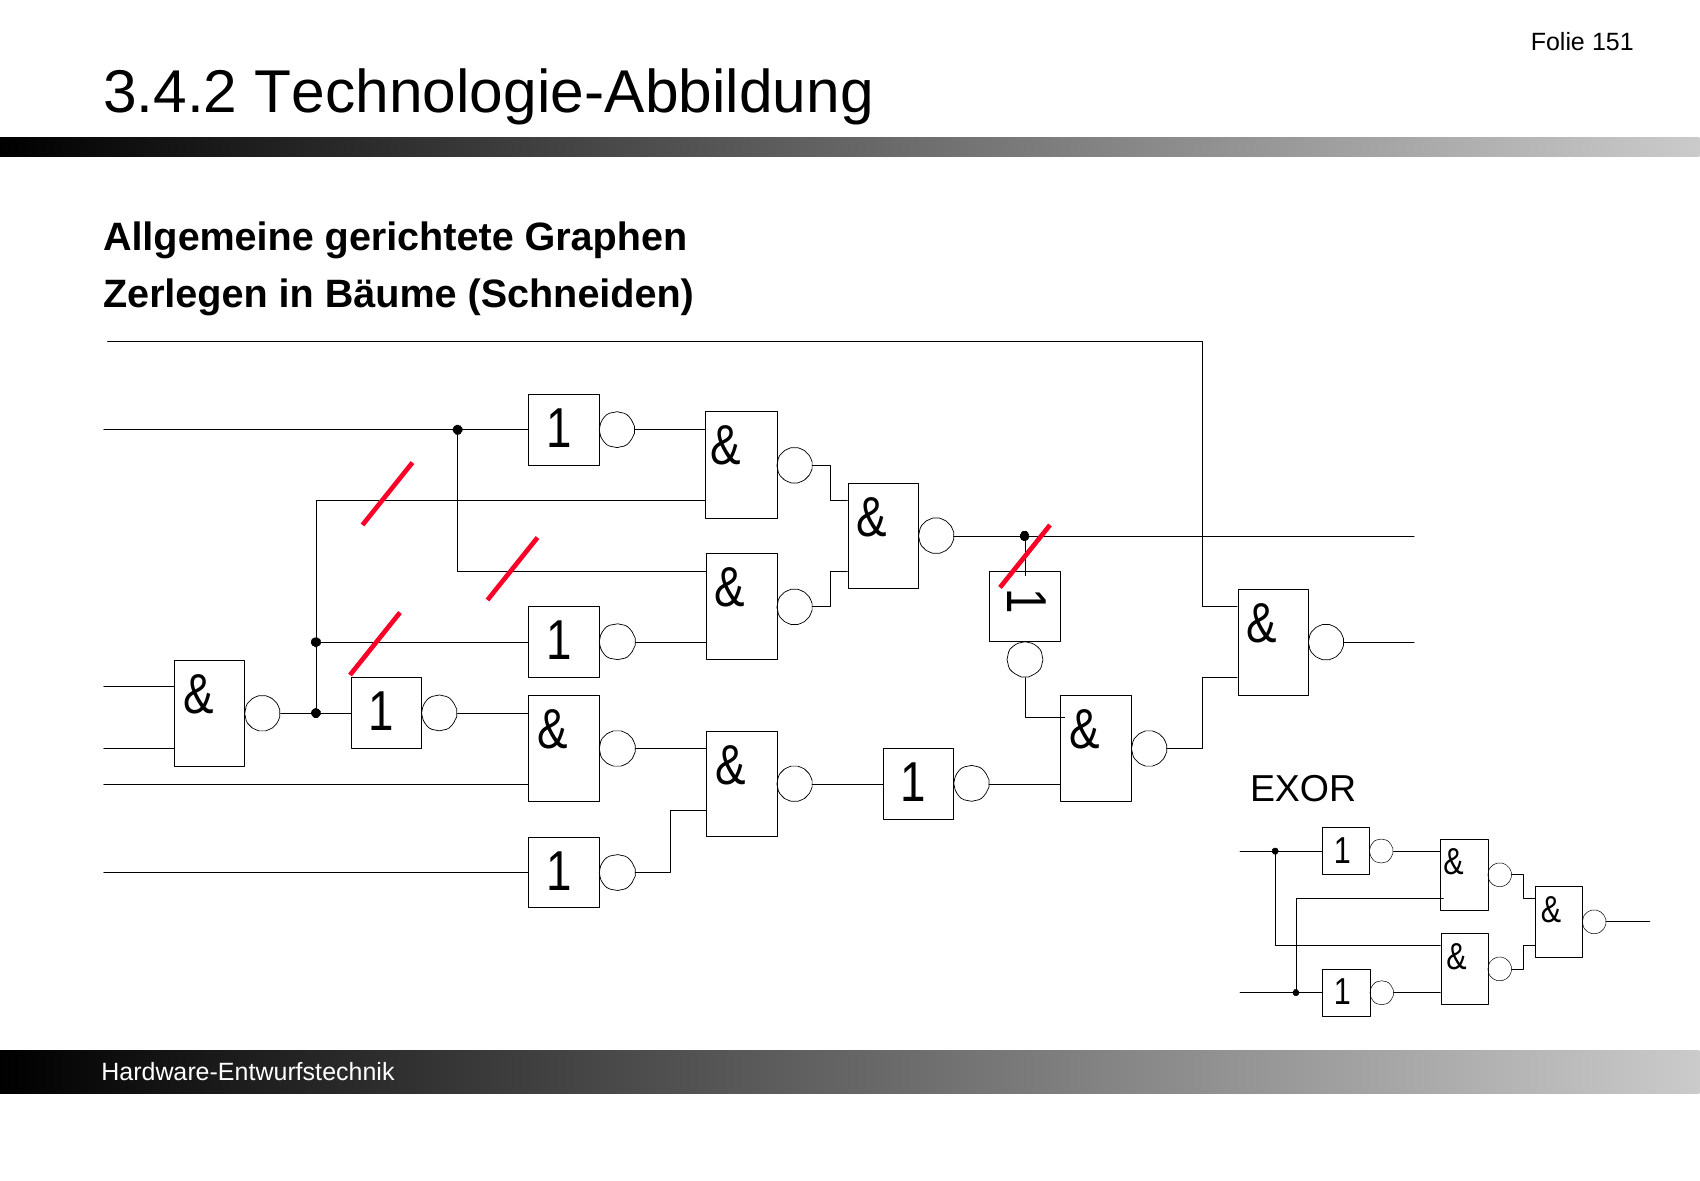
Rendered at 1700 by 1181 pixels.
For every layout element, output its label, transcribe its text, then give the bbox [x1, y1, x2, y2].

title 3.4.2 Technologie-Abbildung [87, 36, 1421, 142]
text_box EXOR [1235, 755, 1372, 817]
chart [1237, 825, 1653, 1019]
list Allgemeine gerichtete Graphen Zerlegen in Bäume (Schneiden) [87, 202, 1613, 1022]
